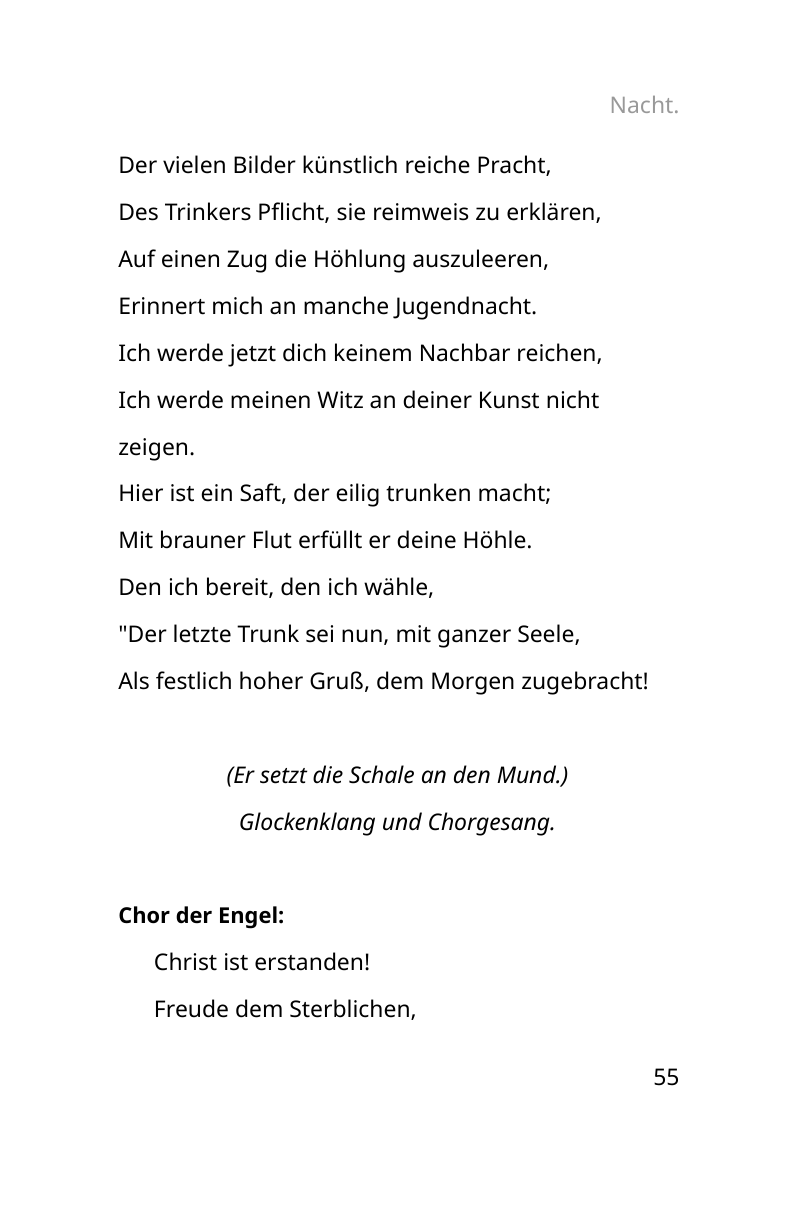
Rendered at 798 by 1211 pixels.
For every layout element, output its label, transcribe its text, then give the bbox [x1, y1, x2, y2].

text (Er setzt die Schale an den Mund.) Glockenklang und Chorgesang. [118, 729, 679, 837]
text Der vielen Bilder künstlich reiche Pracht, Des Trinkers Pflicht, sie reimweis zu erklären, Auf einen Zug die Höhlung auszuleeren, Erinnert mich an manche Jugendnacht. Ich werde jetzt dich keinem Nachbar reichen, Ich werde meinen Witz an deiner Kunst nicht zeigen. Hier ist ein Saft, der eilig trunken macht; Mit brauner Flut erfüllt er deine Höhle. Den ich bereit, den ich wähle, "Der letzte Trunk sei nun, mit ganzer Seele, Als festlich hoher Gruß, dem Morgen zugebracht! [118, 149, 679, 696]
text Chor der Engel: Christ ist erstanden! Freude dem Sterblichen, [118, 864, 679, 1024]
